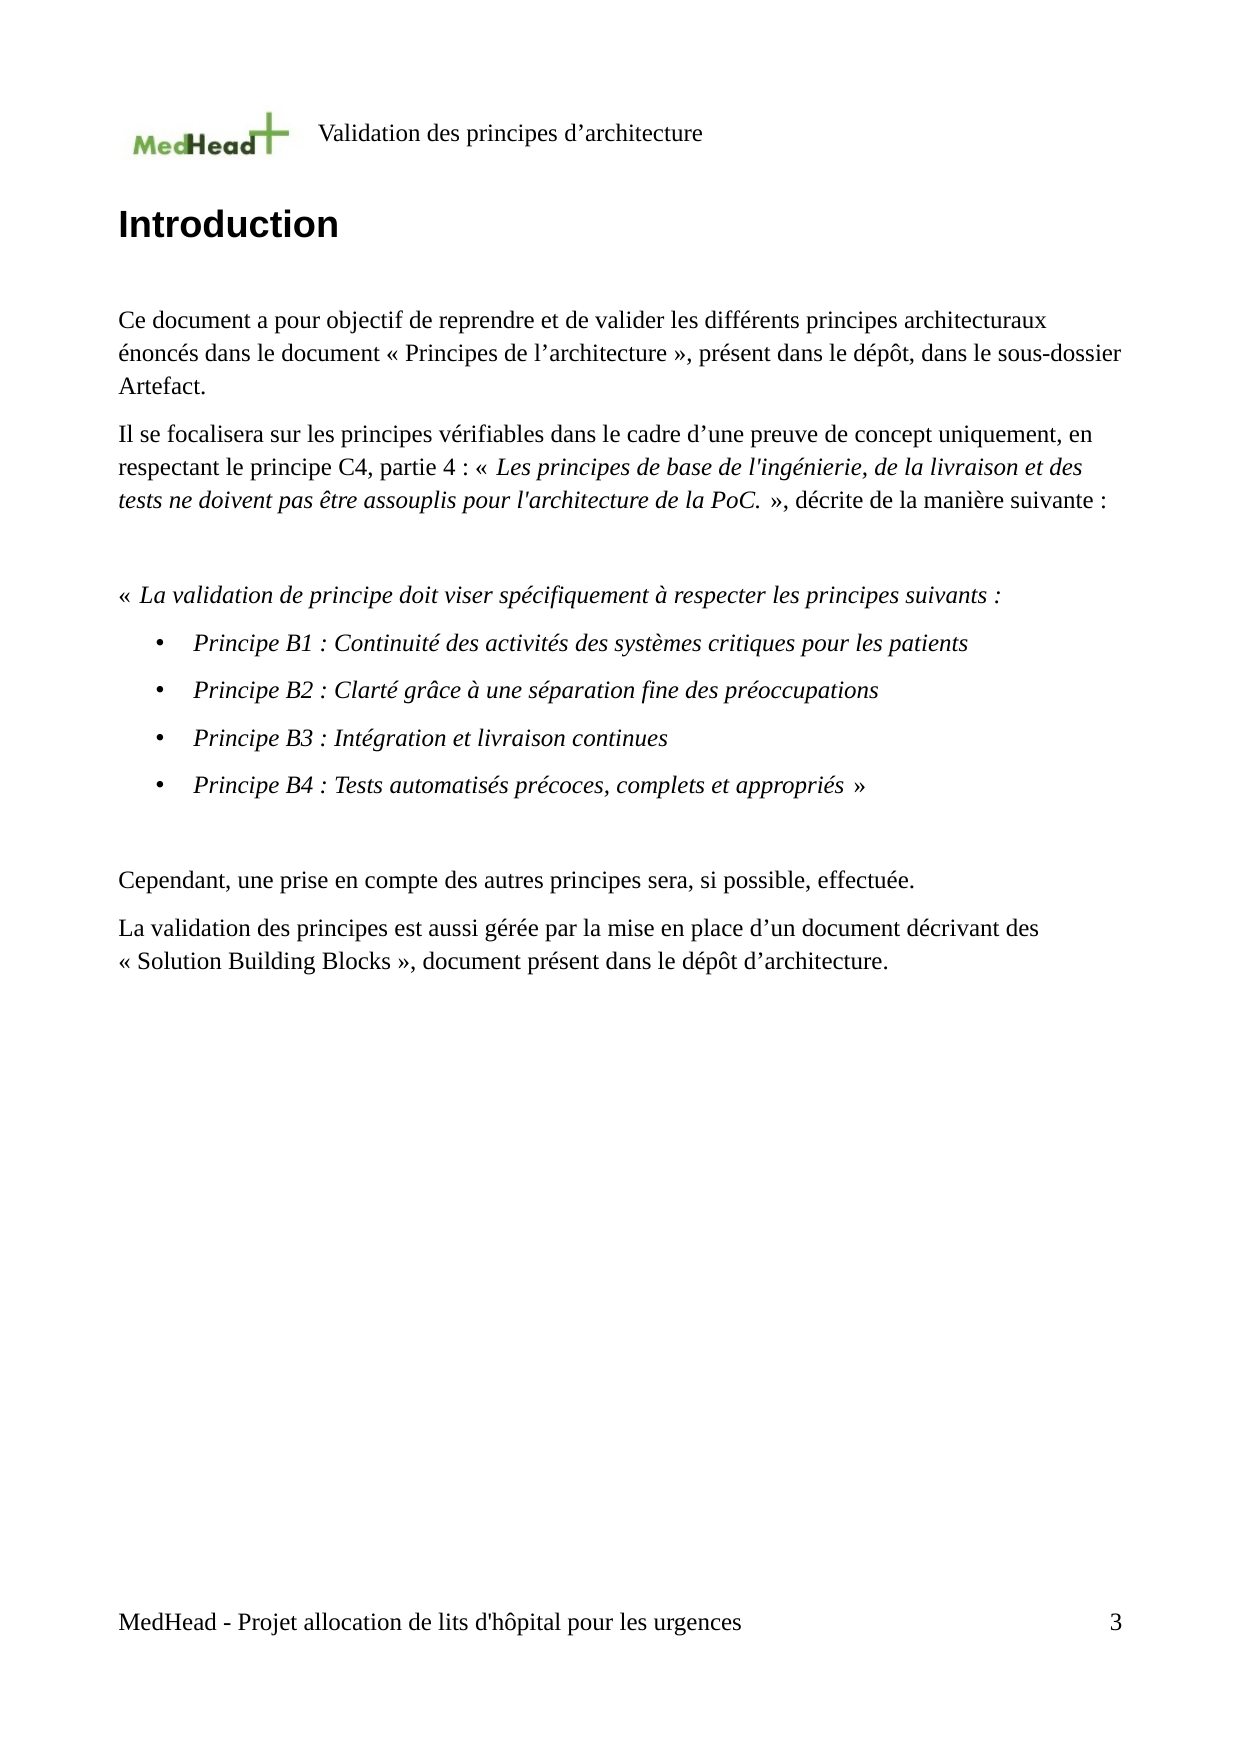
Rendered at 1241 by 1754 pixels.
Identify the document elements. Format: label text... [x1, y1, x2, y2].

text « La validation de principe doit viser spécifiquement à respecter les principes suivants : [118, 580, 1122, 609]
text Cependant, une prise en compte des autres principes sera, si possible, effectuée. [118, 866, 1122, 894]
list Principe B3 : Intégration et livraison continues [156, 723, 1122, 752]
text Il se focalisera sur les principes vérifiables dans le cadre d’une preuve de concept uniquement, en respectant le principe C4, partie 4 : « Les principes de base de l'ingénierie, de la livraison et des tests ne doivent pas être assouplis pour l'architecture de la PoC. », décrite de la manière suivante : [118, 419, 1122, 513]
list Principe B4 : Tests automatisés précoces, complets et appropriés » [156, 770, 1122, 799]
list Principe B2 : Clarté grâce à une séparation fine des préoccupations [156, 675, 1122, 704]
subtitle Introduction [118, 201, 1122, 245]
list Principe B1 : Continuité des activités des systèmes critiques pour les patients [156, 628, 1122, 656]
text La validation des principes est aussi gérée par la mise en place d’un document décrivant des « Solution Building Blocks », document présent dans le dépôt d’architecture. [118, 913, 1122, 975]
text Ce document a pour objectif de reprendre et de valider les différents principes architecturaux énoncés dans le document « Principes de l’architecture », présent dans le dépôt, dans le sous-dossier Artefact. [118, 305, 1122, 400]
picture [118, 105, 305, 160]
